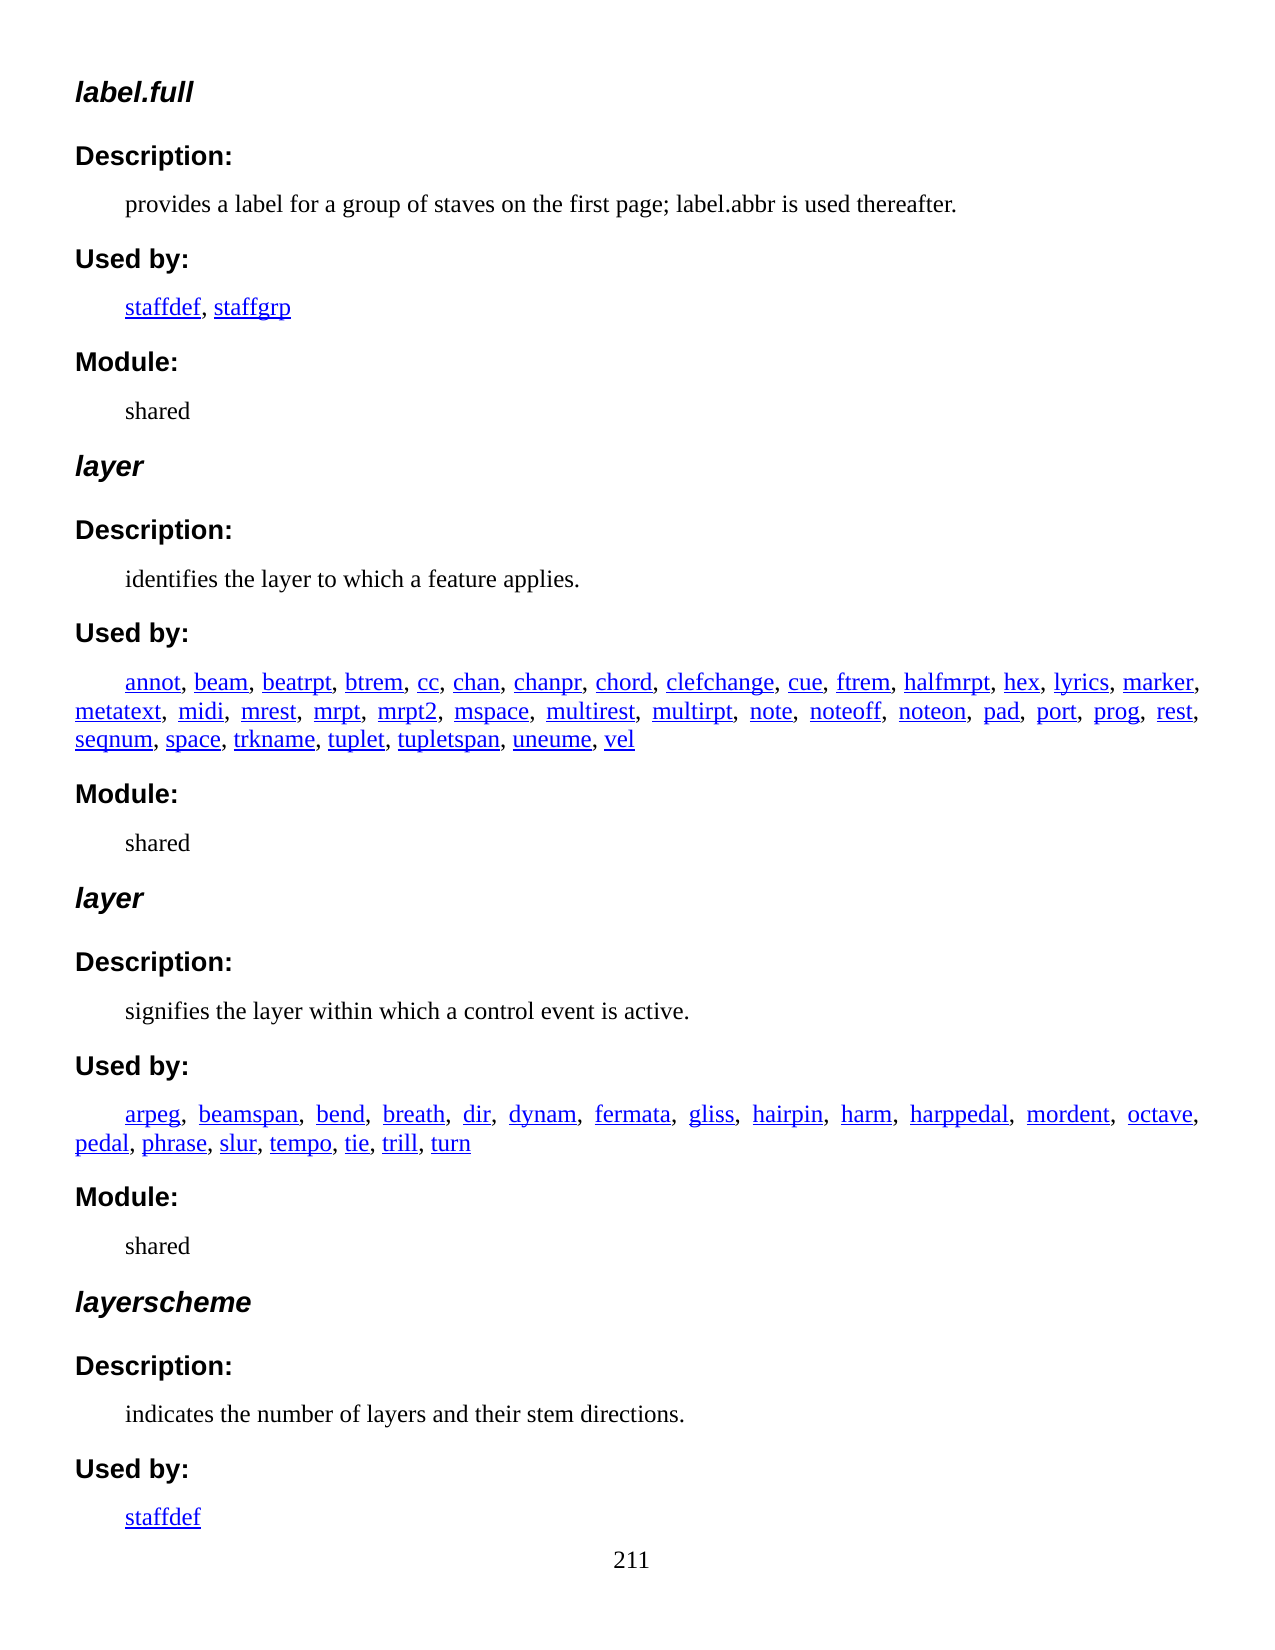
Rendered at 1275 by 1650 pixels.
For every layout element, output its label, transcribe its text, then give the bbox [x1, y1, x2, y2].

subtitle Description: [75, 514, 1200, 546]
subtitle Used by: [75, 1049, 1200, 1081]
text provides a label for a group of staves on the first page; label.abbr is used thereafter. [75, 189, 1200, 218]
subtitle Description: [75, 946, 1200, 977]
text signifies the layer within which a control event is active. [75, 996, 1200, 1024]
text shared [75, 828, 1200, 856]
subtitle Module: [75, 1181, 1200, 1213]
text staffdef [75, 1502, 1200, 1531]
subtitle Description: [75, 1349, 1200, 1381]
subtitle Description: [75, 140, 1200, 171]
subtitle Used by: [75, 1453, 1200, 1484]
text indicates the number of layers and their stem directions. [75, 1399, 1200, 1428]
text identifies the layer to which a feature applies. [75, 564, 1200, 592]
text staffdef, staffgrp [75, 292, 1200, 321]
subtitle Used by: [75, 617, 1200, 649]
subtitle Module: [75, 346, 1200, 377]
subtitle layer [75, 449, 1200, 483]
subtitle layerscheme [75, 1285, 1200, 1318]
subtitle Used by: [75, 243, 1200, 274]
text annot, beam, beatrpt, btrem, cc, chan, chanpr, chord, clefchange, cue, ftrem, halfmrpt, hex, lyrics, marker, metatext, midi, mrest, mrpt, mrpt2, mspace, multirest, multirpt, note, noteoff, noteon, pad, port, prog, rest, seqnum, space, trkname, tuplet, tupletspan, uneume, vel [75, 667, 1200, 753]
subtitle layer [75, 881, 1200, 915]
subtitle label.full [75, 75, 1200, 108]
text shared [75, 396, 1200, 424]
subtitle Module: [75, 778, 1200, 809]
text shared [75, 1231, 1200, 1260]
text arpeg, beamspan, bend, breath, dir, dynam, fermata, gliss, hairpin, harm, harppedal, mordent, octave, pedal, phrase, slur, tempo, tie, trill, turn [75, 1099, 1200, 1156]
